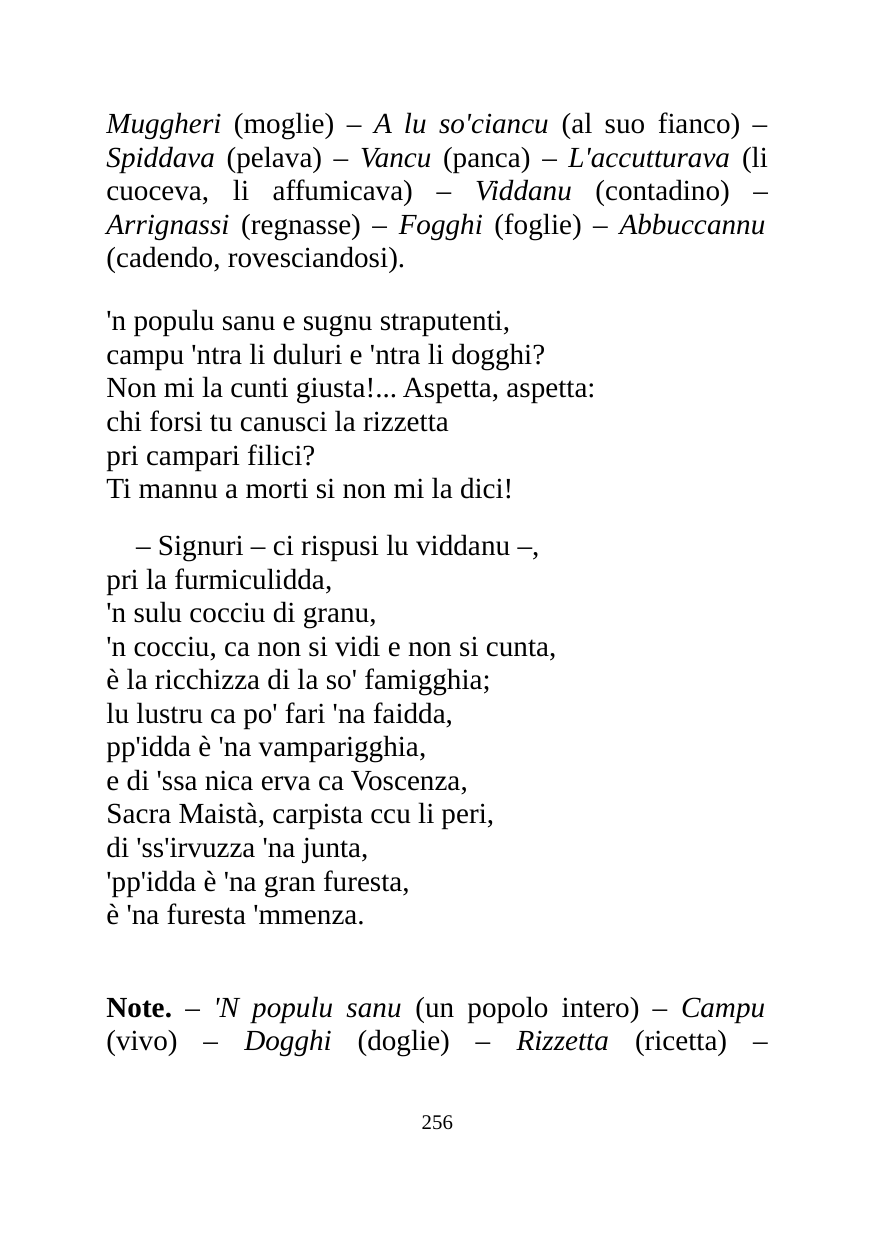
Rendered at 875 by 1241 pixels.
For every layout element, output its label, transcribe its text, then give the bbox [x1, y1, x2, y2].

text di 'ss'irvuzza 'na junta, [106, 830, 768, 864]
text Non mi la cunti giusta!... Aspetta, aspetta: [106, 371, 768, 404]
text e di 'ssa nica erva ca Voscenza, [106, 763, 768, 797]
text pri la furmiculidda, [106, 562, 768, 595]
text 'n cocciu, ca non si vidi e non si cunta, [106, 629, 768, 662]
text pp'idda è 'na vamparigghia, [106, 729, 768, 763]
text campu 'ntra li duluri e 'ntra li dogghi? [106, 337, 768, 371]
text è la ricchizza di la so' famigghia; [106, 662, 768, 696]
text Sacra Maistà, carpista ccu li peri, [106, 797, 768, 830]
text Ti mannu a morti si non mi la dici! [106, 471, 768, 505]
text 'n sulu cocciu di granu, [106, 595, 768, 629]
text – Signuri – ci rispusi lu viddanu –, [106, 528, 768, 562]
text chi forsi tu canusci la rizzetta [106, 404, 768, 438]
text lu lustru ca po' fari 'na faidda, [106, 696, 768, 729]
text 'n populu sanu e sugnu straputenti, [106, 303, 768, 337]
text Muggheri (moglie) – A lu so'ciancu (al suo fianco) – Spiddava (pelava) – Vancu (panca) – L'accutturava (li cuoceva, li affumicava) – Viddanu (contadino) – Arrignassi (regnasse) – Fogghi (foglie) – Abbuccannu (cadendo, rovesciandosi). [106, 106, 768, 274]
text 'pp'idda è 'na gran furesta, [106, 864, 768, 897]
text pri campari filici? [106, 438, 768, 471]
text è 'na furesta 'mmenza. [106, 897, 768, 931]
text Note. – 'N populu sanu (un popolo intero) – Campu (vivo) – Dogghi (doglie) – Rizzetta (ricetta) – [106, 990, 768, 1057]
